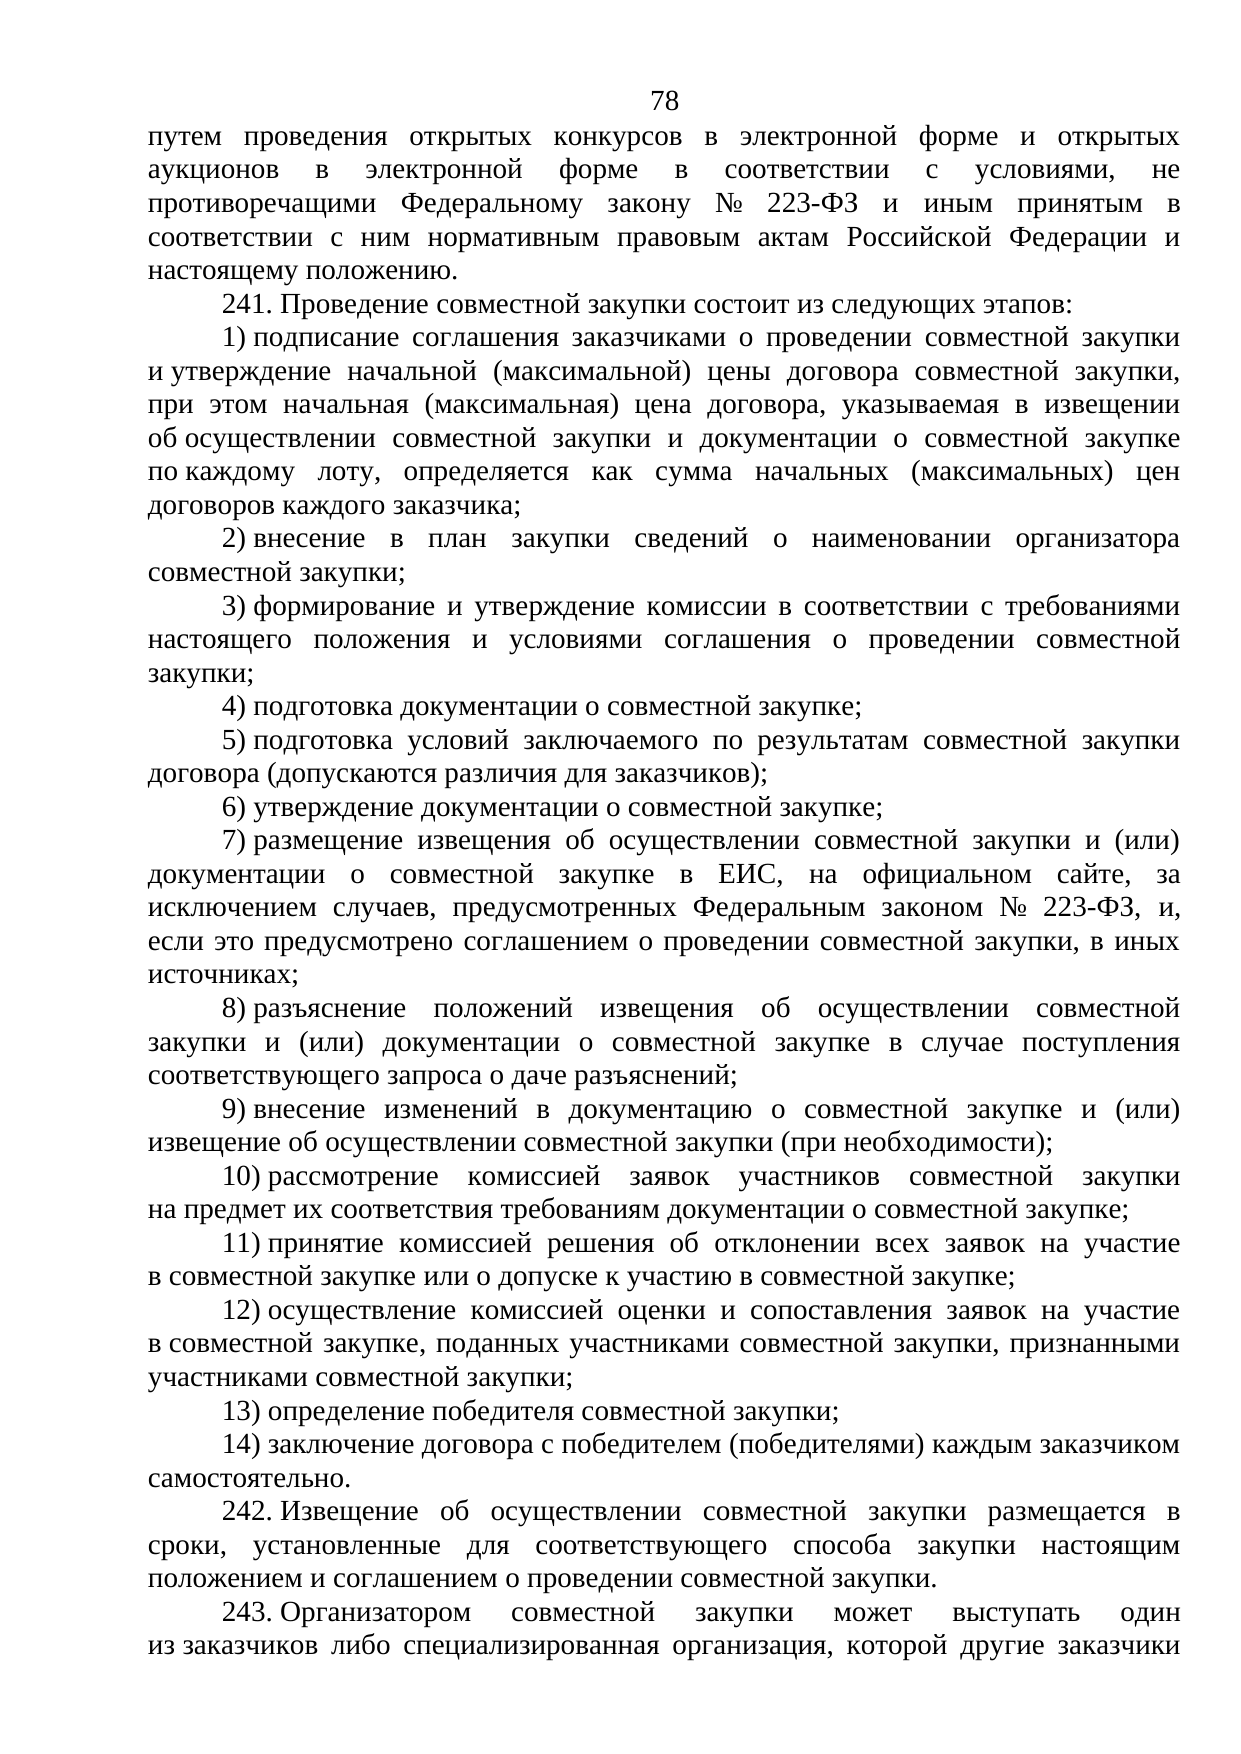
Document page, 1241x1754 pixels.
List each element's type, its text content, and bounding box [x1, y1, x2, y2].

text 6) утверждение документации о совместной закупке; [148, 789, 1181, 822]
text 4) подготовка документации о совместной закупке; [148, 688, 1181, 722]
text 243. Организатором совместной закупки может выступать один из заказчиков либо специализированная организация, которой другие заказчики [148, 1594, 1181, 1661]
text 241. Проведение совместной закупки состоит из следующих этапов: [148, 286, 1181, 319]
text 10) рассмотрение комиссией заявок участников совместной закупки на предмет их соответствия требованиям документации о совместной закупке; [148, 1158, 1181, 1225]
text 13) определение победителя совместной закупки; [148, 1393, 1181, 1426]
text путем проведения открытых конкурсов в электронной форме и открытых аукционов в электронной форме в соответствии с условиями, не противоречащими Федеральному закону № 223-ФЗ и иным принятым в соответствии с ним нормативным правовым актам Российской Федерации и настоящему положению. [148, 118, 1181, 286]
text 11) принятие комиссией решения об отклонении всех заявок на участие в совместной закупке или о допуске к участию в совместной закупке; [148, 1225, 1181, 1292]
text 7) размещение извещения об осуществлении совместной закупки и (или) документации о совместной закупке в ЕИС, на официальном сайте, за исключением случаев, предусмотренных Федеральным законом № 223-ФЗ, и, если это предусмотрено соглашением о проведении совместной закупки, в иных источниках; [148, 822, 1181, 990]
text 9) внесение изменений в документацию о совместной закупке и (или) извещение об осуществлении совместной закупки (при необходимости); [148, 1091, 1181, 1158]
text 8) разъяснение положений извещения об осуществлении совместной закупки и (или) документации о совместной закупке в случае поступления соответствующего запроса о даче разъяснений; [148, 990, 1181, 1091]
text 14) заключение договора с победителем (победителями) каждым заказчиком самостоятельно. [148, 1426, 1181, 1493]
text 242. Извещение об осуществлении совместной закупки размещается в сроки, установленные для соответствующего способа закупки настоящим положением и соглашением о проведении совместной закупки. [148, 1493, 1181, 1594]
text 12) осуществление комиссией оценки и сопоставления заявок на участие в совместной закупке, поданных участниками совместной закупки, признанными участниками совместной закупки; [148, 1292, 1181, 1393]
text 5) подготовка условий заключаемого по результатам совместной закупки договора (допускаются различия для заказчиков); [148, 722, 1181, 789]
text 2) внесение в план закупки сведений о наименовании организатора совместной закупки; [148, 521, 1181, 588]
text 1) подписание соглашения заказчиками о проведении совместной закупки и утверждение начальной (максимальной) цены договора совместной закупки, при этом начальная (максимальная) цена договора, указываемая в извещении об осуществлении совместной закупки и документации о совместной закупке по каждому лоту, определяется как сумма начальных (максимальных) цен договоров каждого заказчика; [148, 319, 1181, 521]
text 3) формирование и утверждение комиссии в соответствии с требованиями настоящего положения и условиями соглашения о проведении совместной закупки; [148, 588, 1181, 688]
